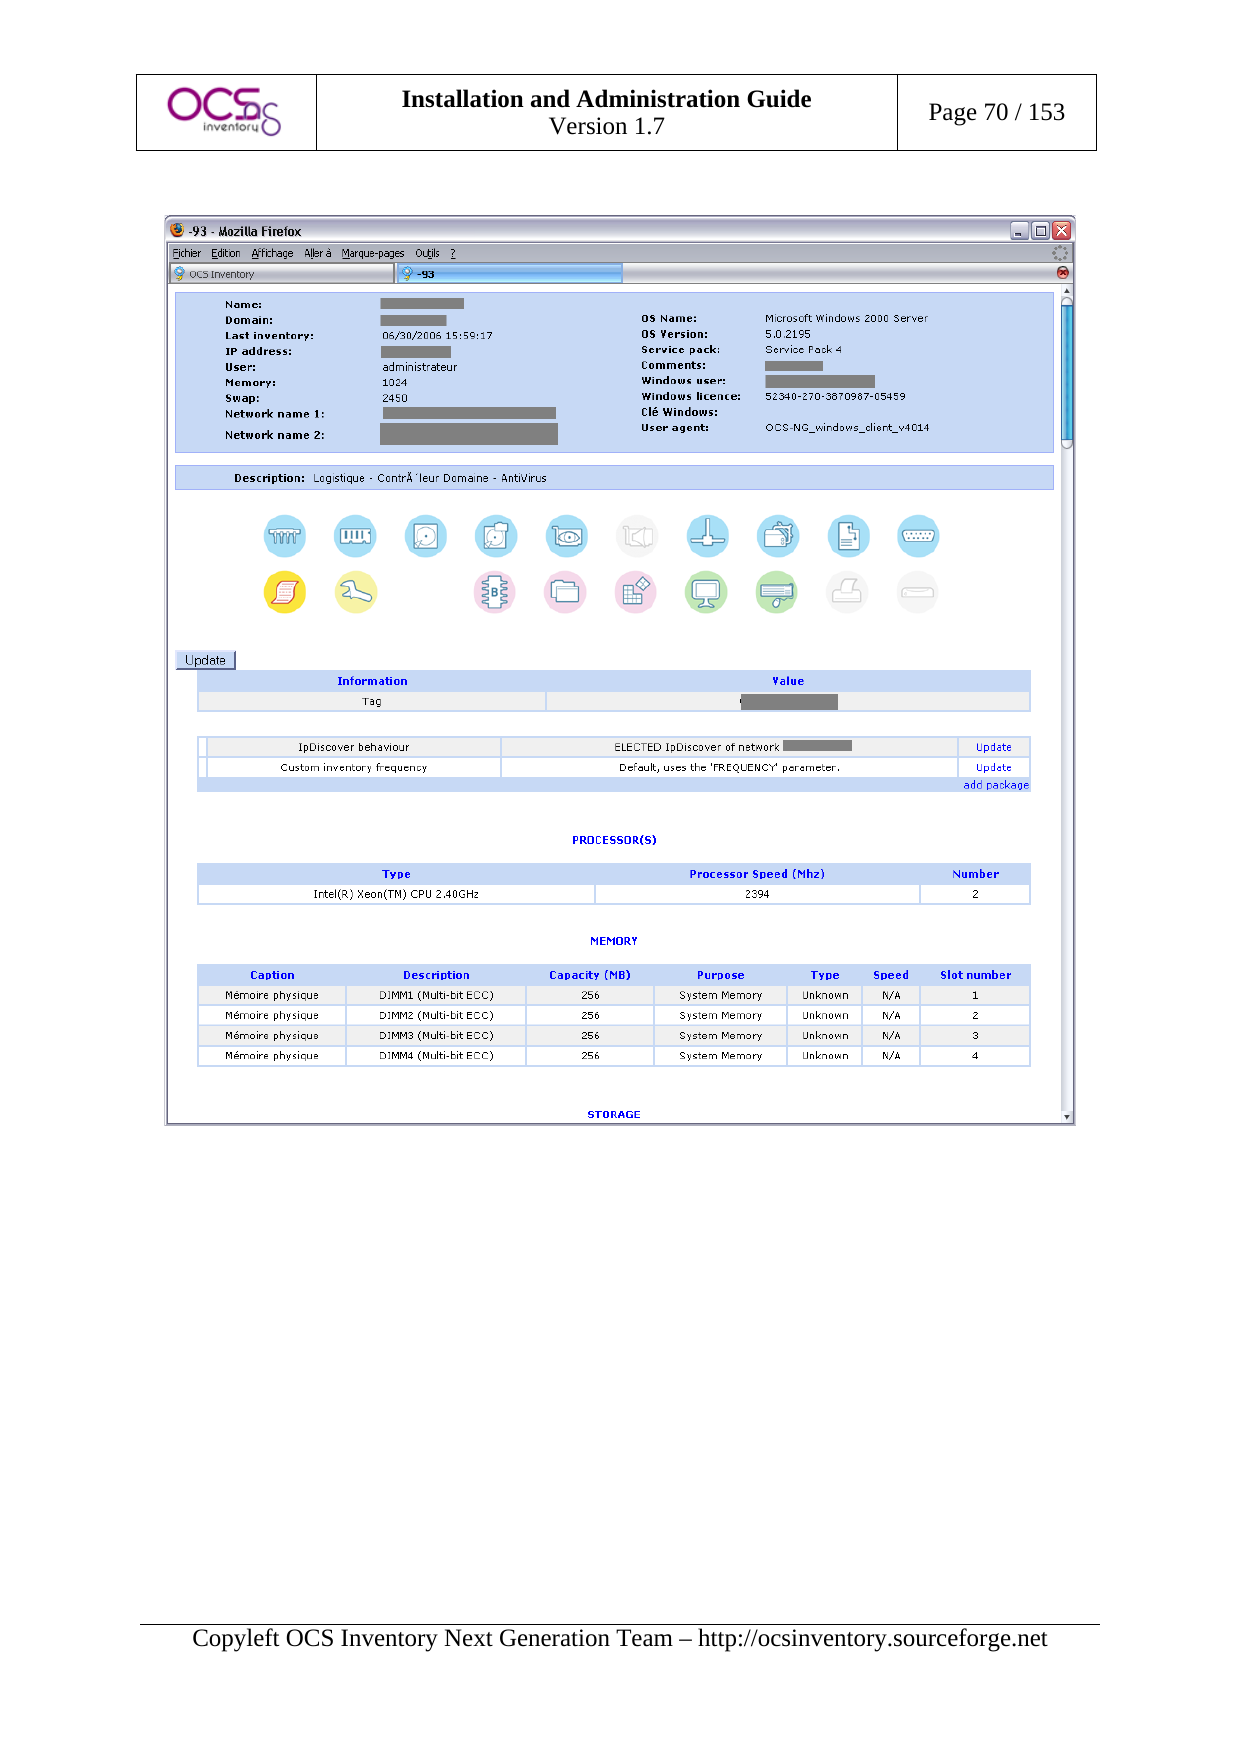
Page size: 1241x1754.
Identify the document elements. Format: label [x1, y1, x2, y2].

picture [164, 215, 1076, 1126]
picture [163, 83, 286, 141]
